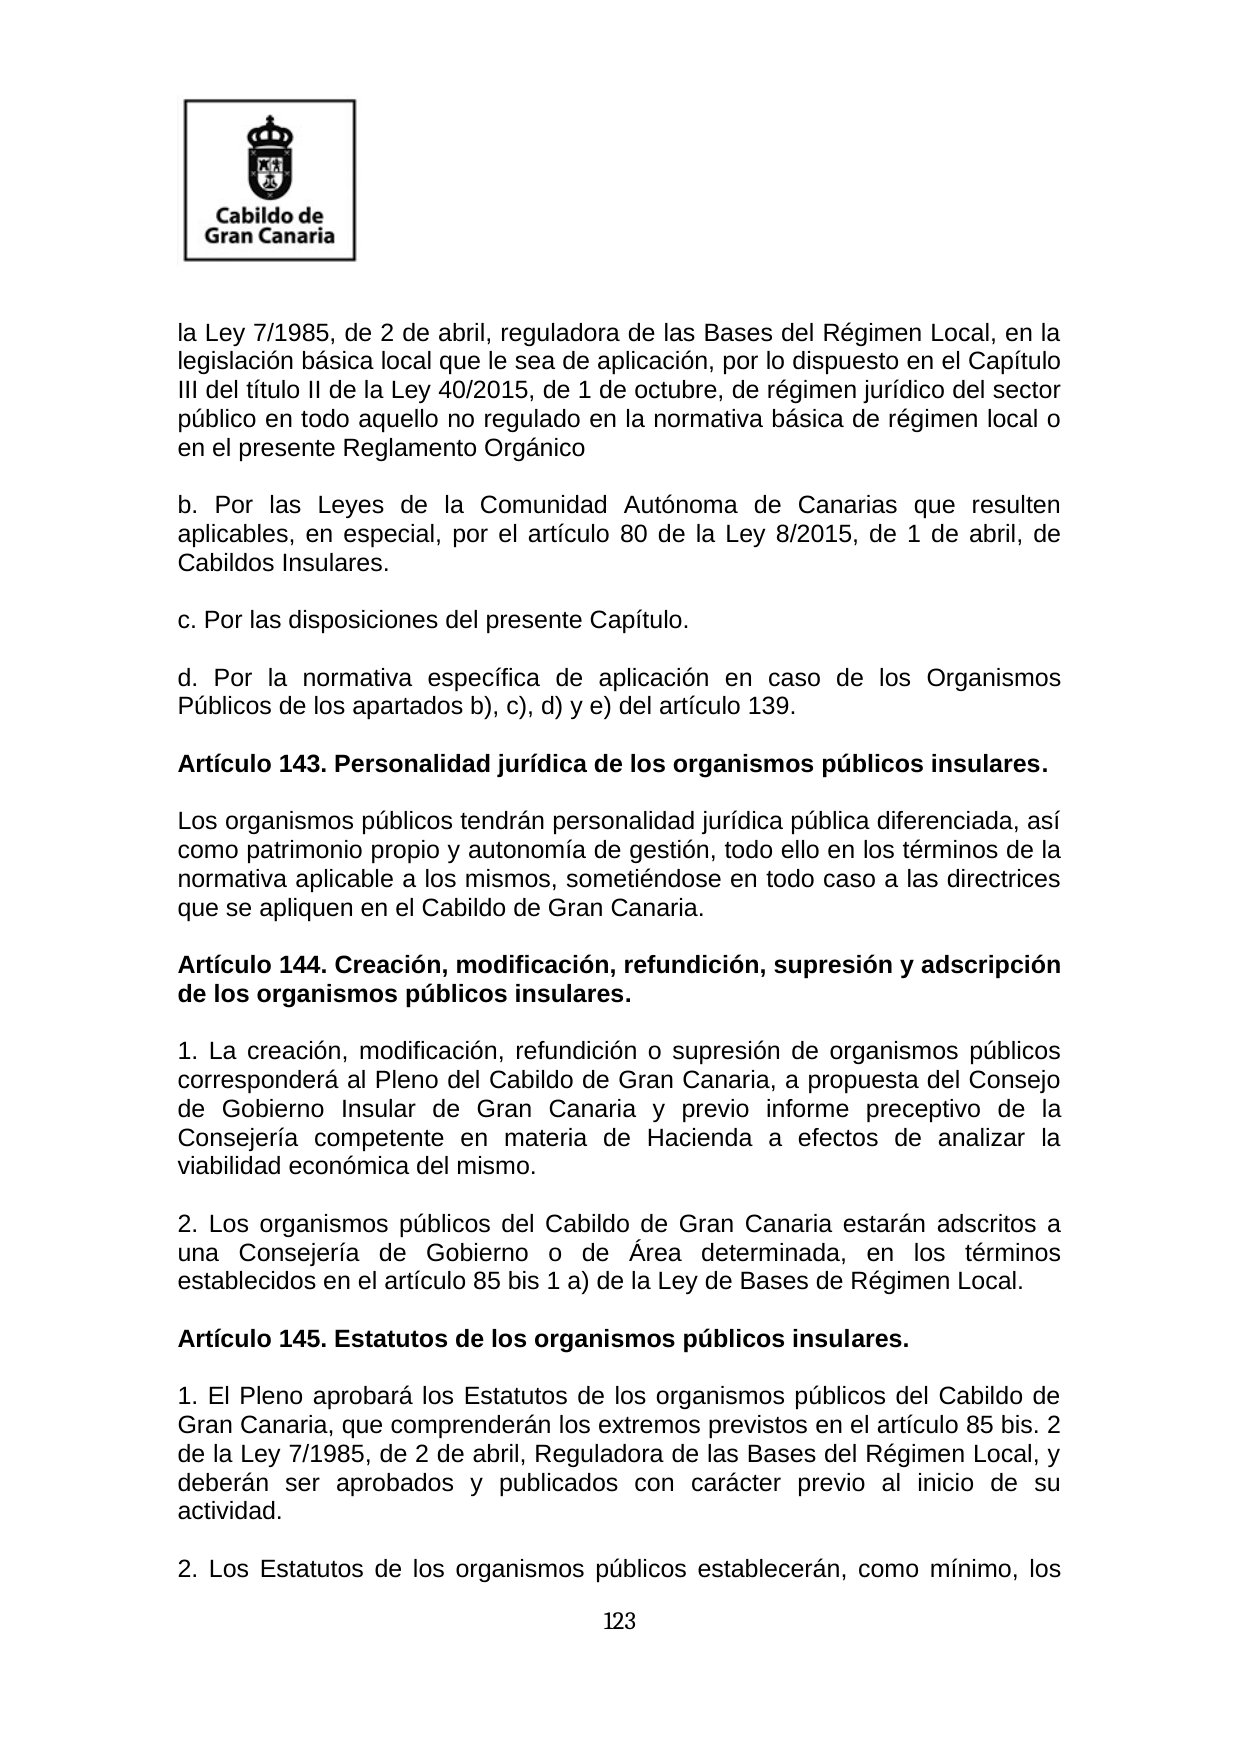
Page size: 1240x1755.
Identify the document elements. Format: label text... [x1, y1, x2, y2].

text 1. La creación, modificación, refundición o supresión de organismos públicos corresponderá al Pleno del Cabildo de Gran Canaria, a propuesta del Consejo de Gobierno Insular de Gran Canaria y previo informe preceptivo de la Consejería competente en materia de Hacienda a efectos de analizar la viabilidad económica del mismo. [177, 1036, 1062, 1180]
text Artículo 144. Creación, modificación, refundición, supresión y adscripción de los organismos públicos insulares. [177, 950, 1062, 1008]
text b. Por las Leyes de la Comunidad Autónoma de Canarias que resulten aplicables, en especial, por el artículo 80 de la Ley 8/2015, de 1 de abril, de Cabildos Insulares. [177, 490, 1062, 576]
text d. Por la normativa específica de aplicación en caso de los Organismos Públicos de los apartados b), c), d) y e) del artículo 139. [177, 663, 1062, 720]
text 2. Los Estatutos de los organismos públicos establecerán, como mínimo, los [177, 1554, 1062, 1583]
text 1. El Pleno aprobará los Estatutos de los organismos públicos del Cabildo de Gran Canaria, que comprenderán los extremos previstos en el artículo 85 bis. 2 de la Ley 7/1985, de 2 de abril, Reguladora de las Bases del Régimen Local, y deberán ser aprobados y publicados con carácter previo al inicio de su actividad. [177, 1381, 1062, 1525]
text 2. Los organismos públicos del Cabildo de Gran Canaria estarán adscritos a una Consejería de Gobierno o de Área determinada, en los términos establecidos en el artículo 85 bis 1 a) de la Ley de Bases de Régimen Local. [177, 1209, 1062, 1295]
text Los organismos públicos tendrán personalidad jurídica pública diferenciada, así como patrimonio propio y autonomía de gestión, todo ello en los términos de la normativa aplicable a los mismos, sometiéndose en todo caso a las directrices que se apliquen en el Cabildo de Gran Canaria. [177, 806, 1062, 921]
text Artículo 145. Estatutos de los organismos públicos insulares. [177, 1324, 1062, 1353]
text la Ley 7/1985, de 2 de abril, reguladora de las Bases del Régimen Local, en la legislación básica local que le sea de aplicación, por lo dispuesto en el Capítulo III del título II de la Ley 40/2015, de 1 de octubre, de régimen jurídico del sector público en todo aquello no regulado en la normativa básica de régimen local o en el presente Reglamento Orgánico [177, 318, 1062, 461]
text Artículo 143. Personalidad jurídica de los organismos públicos insulares. [177, 749, 1062, 778]
text c. Por las disposiciones del presente Capítulo. [177, 605, 1062, 634]
